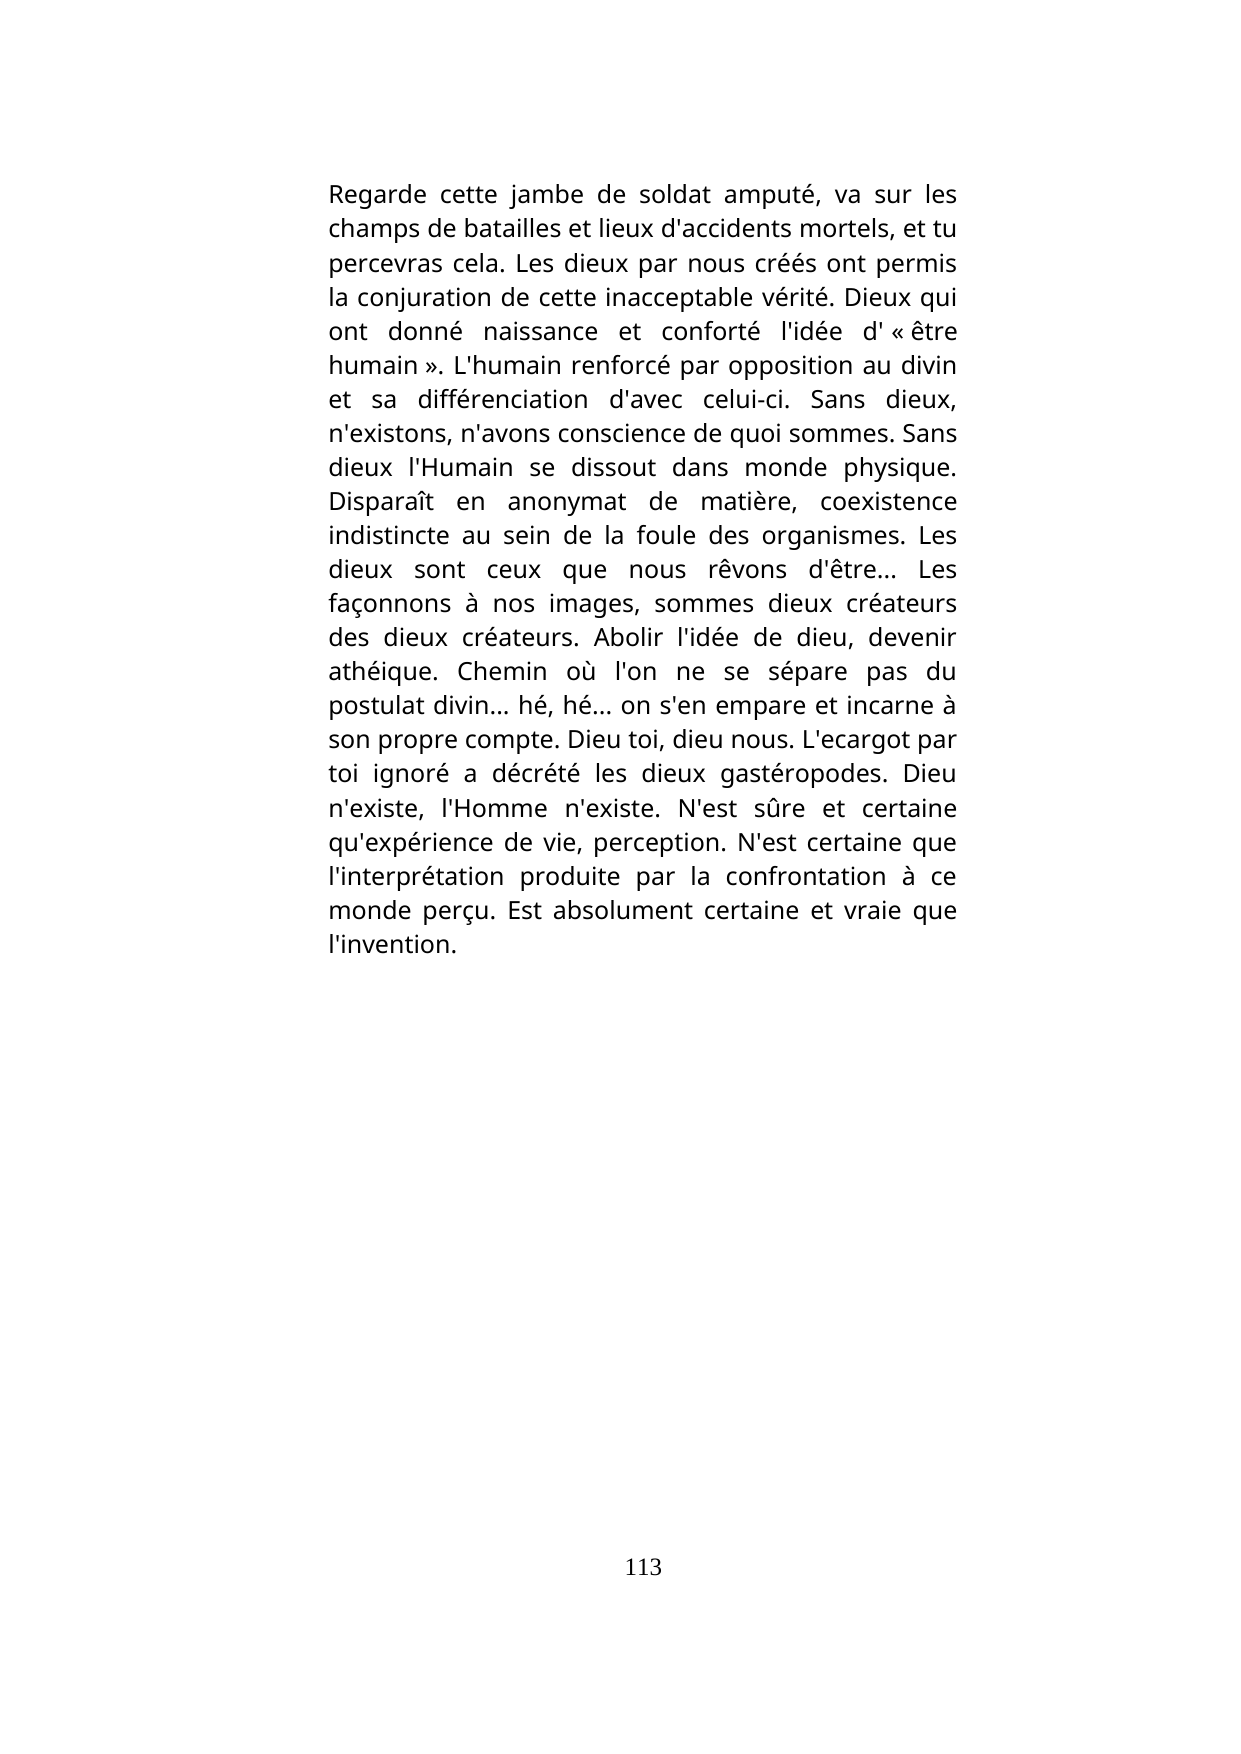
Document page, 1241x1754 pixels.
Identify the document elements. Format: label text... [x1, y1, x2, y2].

text Regarde cette jambe de soldat amputé, va sur les champs de batailles et lieux d'accidents mortels, et tu percevras cela. Les dieux par nous créés ont permis la conjuration de cette inacceptable vérité. Dieux qui ont donné naissance et conforté l'idée d' « être humain ». L'humain renforcé par opposition au divin et sa différenciation d'avec celui-ci. Sans dieux, n'existons, n'avons conscience de quoi sommes. Sans dieux l'Humain se dissout dans monde physique. Disparaît en anonymat de matière, coexistence indistincte au sein de la foule des organismes. Les dieux sont ceux que nous rêvons d'être... Les façonnons à nos images, sommes dieux créateurs des dieux créateurs. Abolir l'idée de dieu, devenir athéique. Chemin où l'on ne se sépare pas du postulat divin... hé, hé... on s'en empare et incarne à son propre compte. Dieu toi, dieu nous. L'ecargot par toi ignoré a décrété les dieux gastéropodes. Dieu n'existe, l'Homme n'existe. N'est sûre et certaine qu'expérience de vie, perception. N'est certaine que l'interprétation produite par la confrontation à ce monde perçu. Est absolument certaine et vraie que l'invention. [328, 177, 958, 961]
